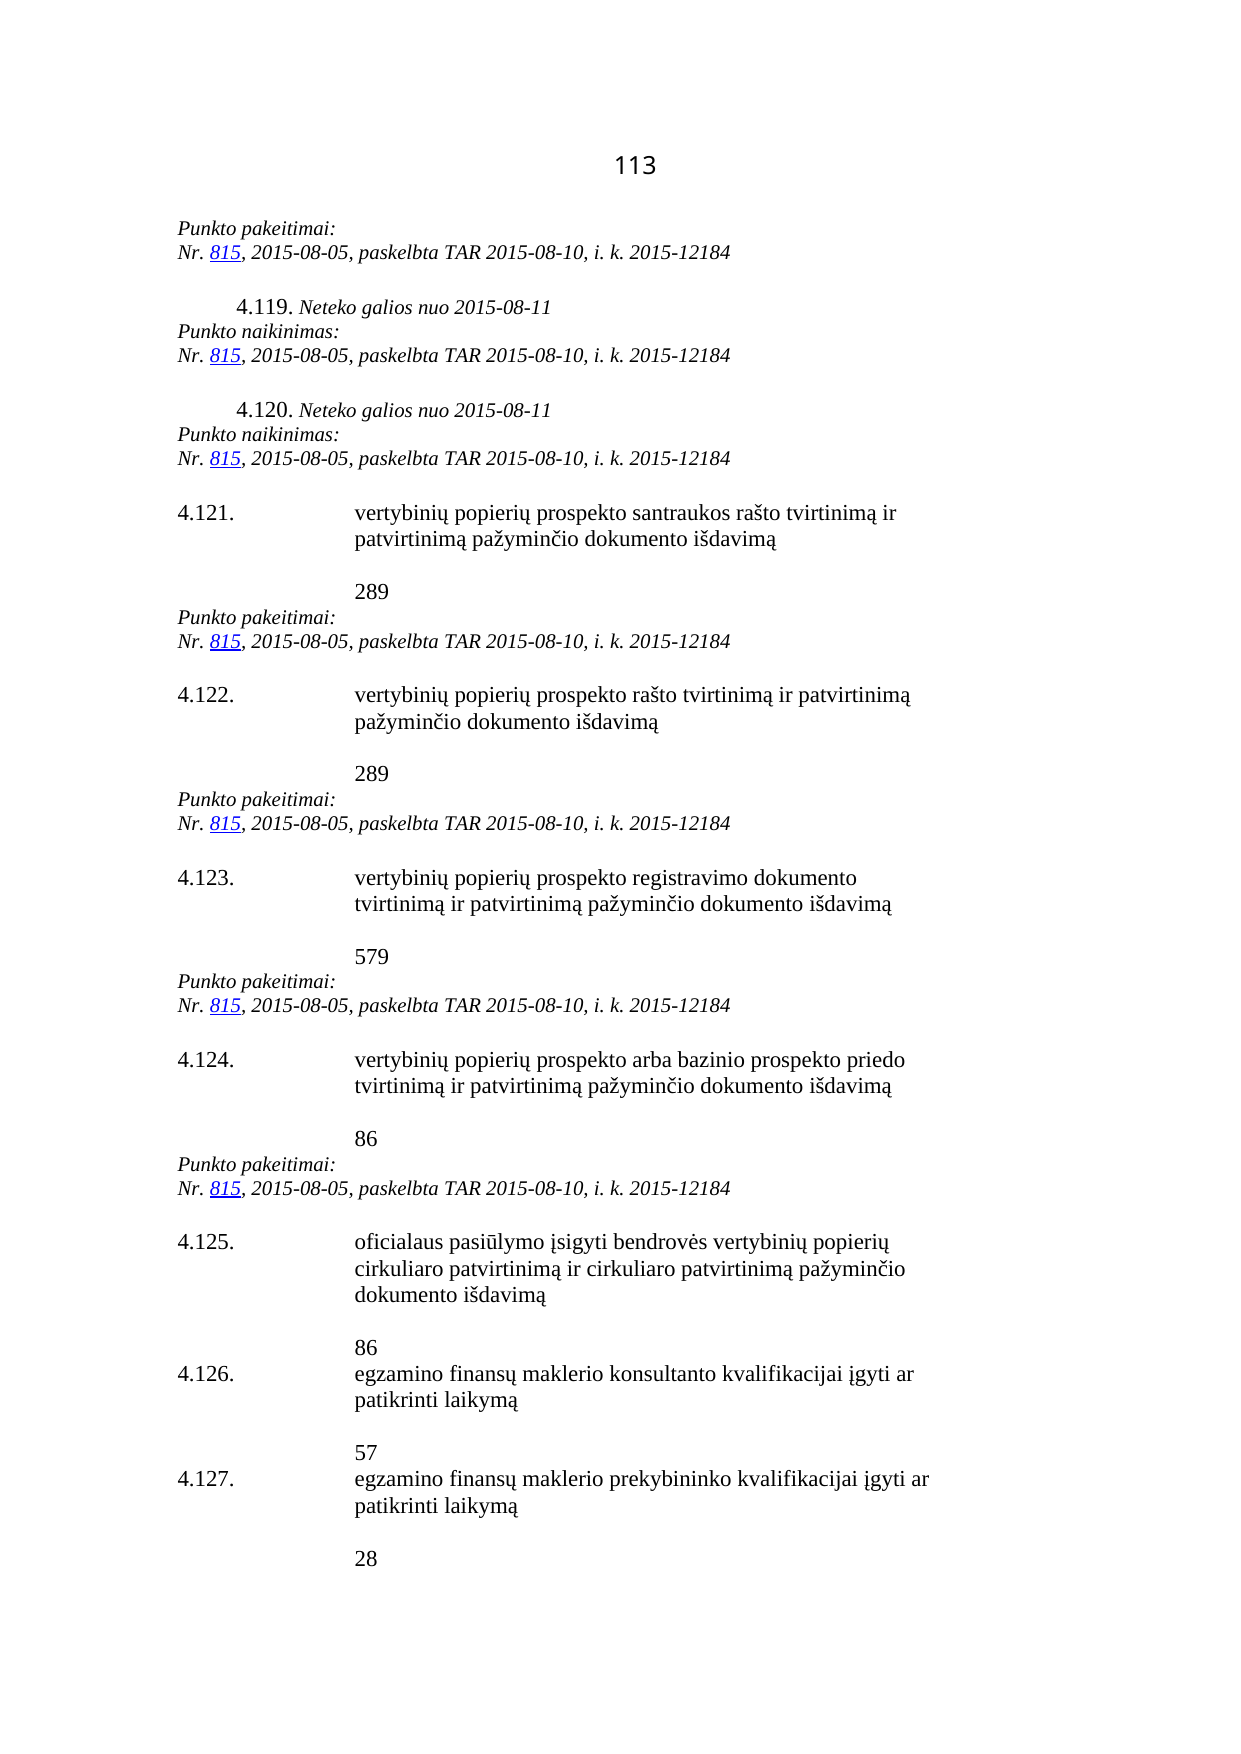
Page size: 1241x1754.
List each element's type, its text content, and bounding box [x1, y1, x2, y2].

text Nr. 815, 2015-08-05, paskelbta TAR 2015-08-10, i. k. 2015-12184 [177, 240, 1093, 264]
text 4.124. vertybinių popierių prospekto arba bazinio prospekto priedo [177, 1046, 945, 1072]
text patvirtinimą pažyminčio dokumento išdavimą 289 [354, 526, 945, 604]
text 4.122. vertybinių popierių prospekto rašto tvirtinimą ir patvirtinimą [177, 681, 945, 708]
text Punkto naikinimas: [177, 422, 1093, 446]
text Punkto naikinimas: [177, 319, 1093, 343]
text 4.119. Neteko galios nuo 2015-08-11 [177, 293, 1093, 319]
text cirkuliaro patvirtinimą ir cirkuliaro patvirtinimą pažyminčio [354, 1255, 945, 1281]
text Nr. 815, 2015-08-05, paskelbta TAR 2015-08-10, i. k. 2015-12184 [177, 811, 1093, 835]
text patikrinti laikymą 28 [354, 1492, 945, 1571]
text 4.125. oficialaus pasiūlymo įsigyti bendrovės vertybinių popierių [177, 1228, 945, 1255]
text Punkto pakeitimai: [177, 787, 1093, 811]
text Nr. 815, 2015-08-05, paskelbta TAR 2015-08-10, i. k. 2015-12184 [177, 446, 1093, 470]
text Punkto pakeitimai: [177, 1151, 1093, 1176]
text 4.120. Neteko galios nuo 2015-08-11 [177, 396, 1093, 422]
text Punkto pakeitimai: [177, 969, 1093, 993]
text Nr. 815, 2015-08-05, paskelbta TAR 2015-08-10, i. k. 2015-12184 [177, 993, 1093, 1017]
text Punkto pakeitimai: [177, 216, 1093, 240]
text dokumento išdavimą 86 [354, 1281, 945, 1360]
text Punkto pakeitimai: [177, 604, 1093, 629]
text 4.127. egzamino finansų maklerio prekybininko kvalifikacijai įgyti ar [177, 1466, 945, 1492]
text 4.121. vertybinių popierių prospekto santraukos rašto tvirtinimą ir [177, 499, 945, 526]
text Nr. 815, 2015-08-05, paskelbta TAR 2015-08-10, i. k. 2015-12184 [177, 1176, 1093, 1199]
text tvirtinimą ir patvirtinimą pažyminčio dokumento išdavimą 86 [354, 1072, 945, 1151]
text pažyminčio dokumento išdavimą 289 [354, 708, 945, 787]
text Nr. 815, 2015-08-05, paskelbta TAR 2015-08-10, i. k. 2015-12184 [177, 629, 1093, 653]
text Nr. 815, 2015-08-05, paskelbta TAR 2015-08-10, i. k. 2015-12184 [177, 343, 1093, 367]
text 4.126. egzamino finansų maklerio konsultanto kvalifikacijai įgyti ar [177, 1360, 945, 1386]
text 4.123. vertybinių popierių prospekto registravimo dokumento [177, 864, 945, 890]
text tvirtinimą ir patvirtinimą pažyminčio dokumento išdavimą 579 [354, 890, 945, 969]
text patikrinti laikymą 57 [354, 1386, 945, 1466]
